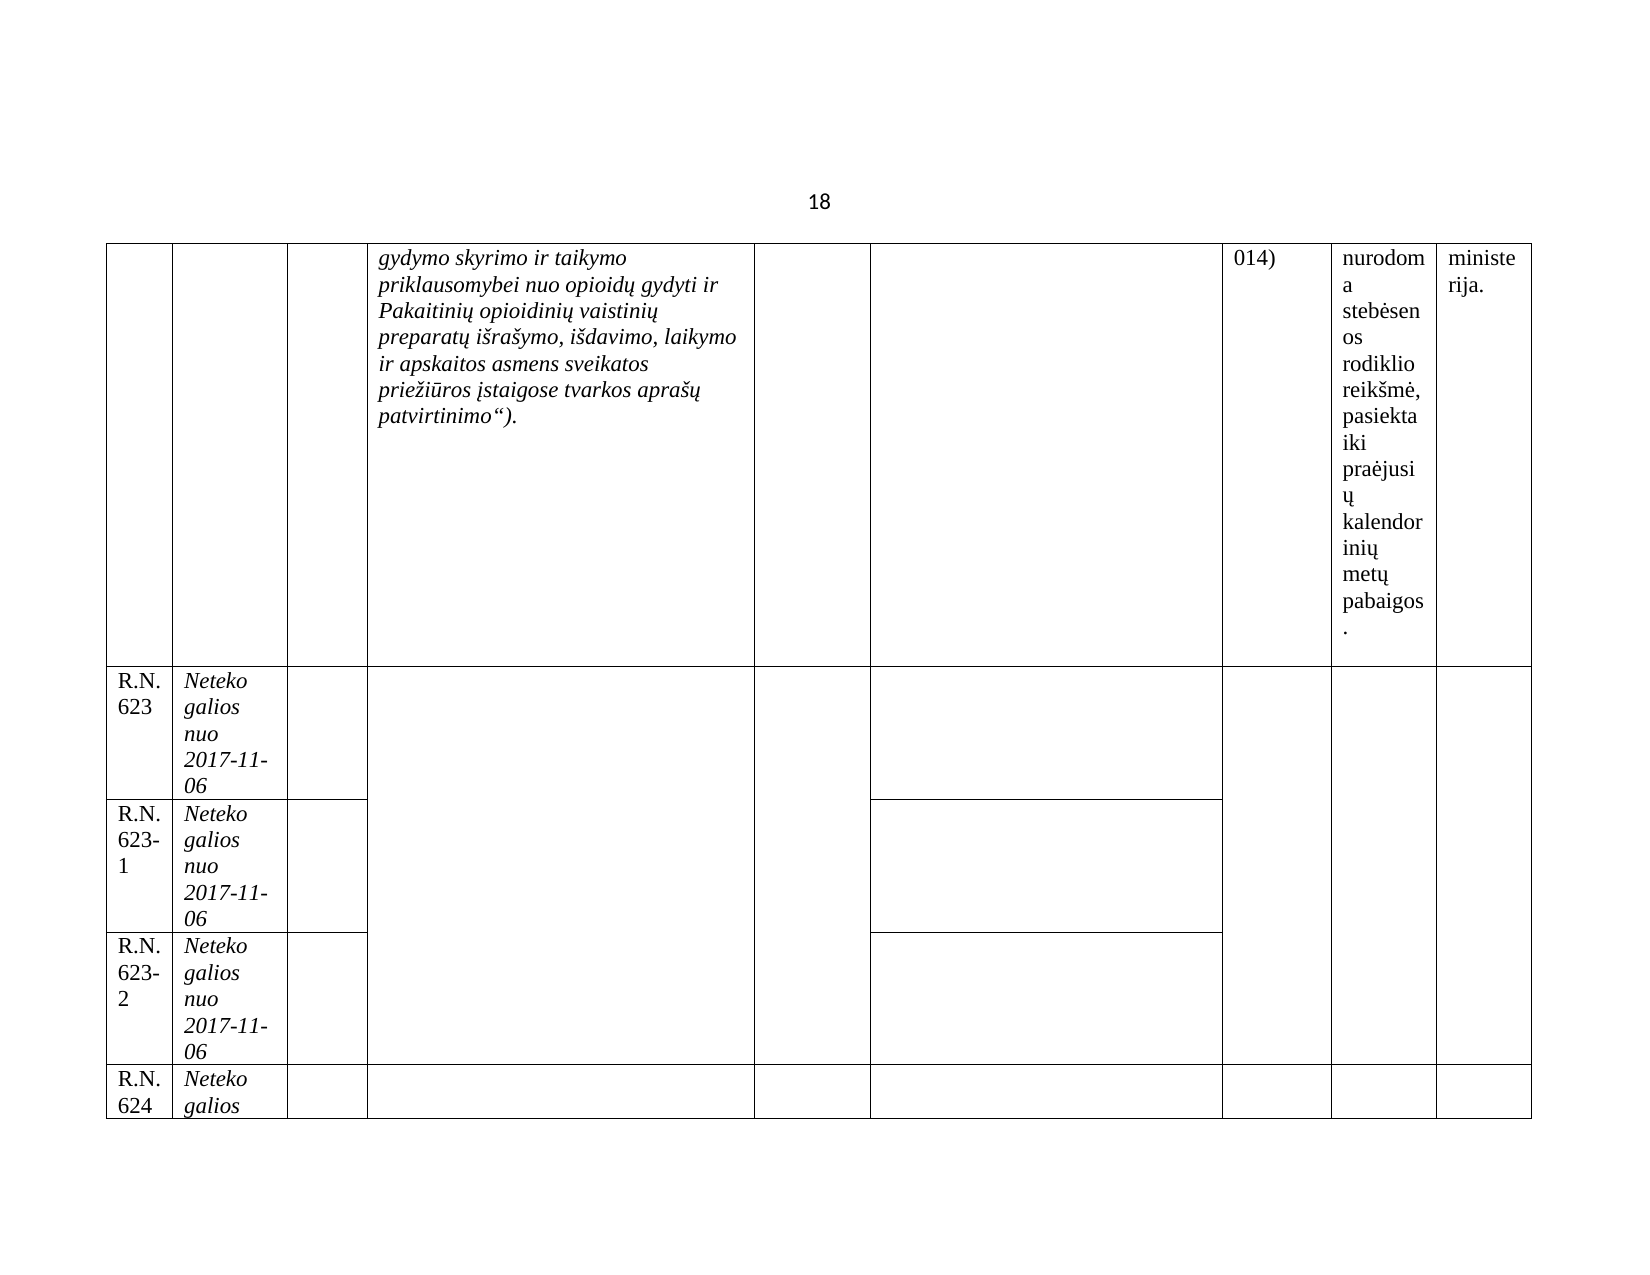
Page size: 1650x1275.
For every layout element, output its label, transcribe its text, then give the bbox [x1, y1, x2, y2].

table_cell gydymo skyrimo ir taikymo priklausomybei nuo opioidų gydyti ir Pakaitinių opioidinių vaistinių preparatų išrašymo, išdavimo, laikymo ir apskaitos asmens sveikatos priežiūros įstaigose tvarkos aprašų patvirtinimo“). [368, 244, 754, 666]
table_cell [368, 667, 754, 1064]
table_cell [871, 933, 1222, 1064]
table_cell R.N.623-2 [107, 933, 172, 1064]
table_cell R.N.624 [107, 1065, 172, 1118]
table_cell [871, 1065, 1222, 1118]
table_cell [1223, 1065, 1331, 1118]
table_cell Neteko galios nuo 2017-11-06 [173, 667, 287, 799]
table_cell [288, 933, 367, 1064]
table_cell [107, 244, 172, 666]
table_cell [288, 800, 367, 932]
table_cell [755, 1065, 870, 1118]
table_cell R.N.623-1 [107, 800, 172, 932]
table_cell Neteko galios nuo 2017-11-06 [173, 933, 287, 1064]
table_cell Neteko galios nuo 2017-11-06 [173, 800, 287, 932]
table_cell [755, 667, 870, 1064]
table_cell [288, 244, 367, 666]
table_cell [755, 244, 870, 666]
table_cell nurodoma stebėsenos rodiklio reikšmė, pasiekta iki praėjusių kalendorinių metų pabaigos. [1332, 244, 1436, 666]
table_cell [1437, 667, 1531, 1064]
table_cell ministerija. [1437, 244, 1531, 666]
table_cell [871, 800, 1222, 932]
table_cell [1223, 667, 1331, 1064]
table_cell Neteko galios [173, 1065, 287, 1118]
table_cell R.N.623 [107, 667, 172, 799]
table_cell [368, 1065, 754, 1118]
table_cell [871, 667, 1222, 799]
table_cell [871, 244, 1222, 666]
table_cell [288, 667, 367, 799]
table_cell [1332, 1065, 1436, 1118]
table_cell [1332, 667, 1436, 1064]
table_cell [173, 244, 287, 666]
table_cell [1437, 1065, 1531, 1118]
table_cell 014) [1223, 244, 1331, 666]
table_cell [288, 1065, 367, 1118]
